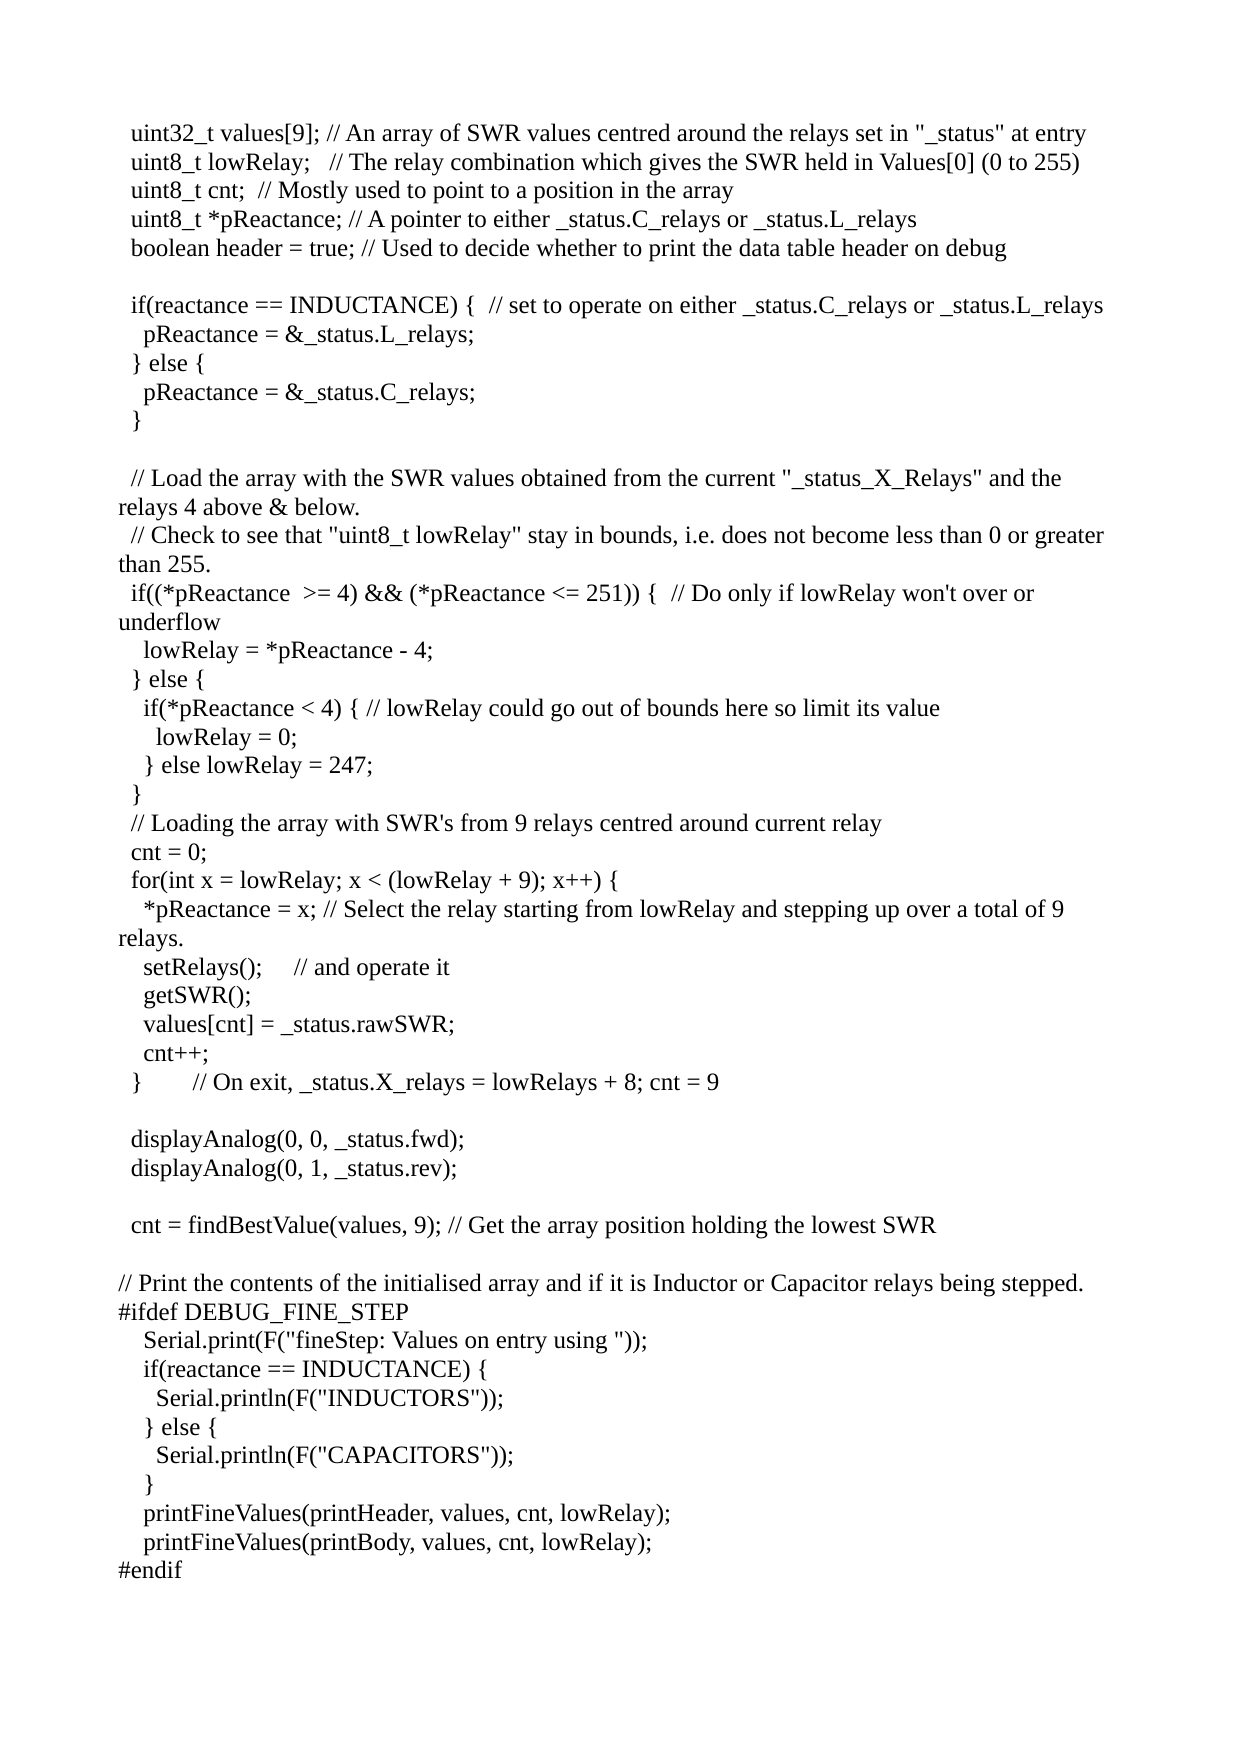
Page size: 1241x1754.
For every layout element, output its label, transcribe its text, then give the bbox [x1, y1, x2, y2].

text } [118, 779, 1122, 808]
text } else { [118, 1412, 1122, 1441]
text Serial.println(F("INDUCTORS")); [118, 1383, 1122, 1412]
text getSWR(); [118, 981, 1122, 1009]
text displayAnalog(0, 1, _status.rev); [118, 1153, 1122, 1182]
text uint32_t values[9]; // An array of SWR values centred around the relays set in "_status" at entry [118, 118, 1122, 147]
text } else lowRelay = 247; [118, 751, 1122, 779]
text printFineValues(printBody, values, cnt, lowRelay); [118, 1527, 1122, 1556]
text if(*pReactance < 4) { // lowRelay could go out of bounds here so limit its value [118, 693, 1122, 722]
text // Check to see that "uint8_t lowRelay" stay in bounds, i.e. does not become less than 0 or greater than 255. [118, 521, 1122, 578]
text } [118, 1469, 1122, 1498]
text *pReactance = x; // Select the relay starting from lowRelay and stepping up over a total of 9 relays. [118, 894, 1122, 952]
text #ifdef DEBUG_FINE_STEP [118, 1297, 1122, 1326]
text displayAnalog(0, 0, _status.fwd); [118, 1124, 1122, 1153]
text cnt = 0; [118, 837, 1122, 866]
text lowRelay = 0; [118, 722, 1122, 751]
text } [118, 406, 1122, 434]
text pReactance = &_status.C_relays; [118, 377, 1122, 406]
text // Print the contents of the initialised array and if it is Inductor or Capacitor relays being stepped. [118, 1268, 1122, 1297]
text } else { [118, 664, 1122, 693]
text setRelays(); // and operate it [118, 952, 1122, 981]
text if(reactance == INDUCTANCE) { [118, 1354, 1122, 1383]
text uint8_t lowRelay; // The relay combination which gives the SWR held in Values[0] (0 to 255) [118, 147, 1122, 176]
text // Loading the array with SWR's from 9 relays centred around current relay [118, 808, 1122, 837]
text values[cnt] = _status.rawSWR; [118, 1009, 1122, 1038]
text uint8_t cnt; // Mostly used to point to a position in the array [118, 176, 1122, 204]
text lowRelay = *pReactance - 4; [118, 636, 1122, 664]
text } // On exit, _status.X_relays = lowRelays + 8; cnt = 9 [118, 1067, 1122, 1096]
text Serial.print(F("fineStep: Values on entry using ")); [118, 1326, 1122, 1354]
text uint8_t *pReactance; // A pointer to either _status.C_relays or _status.L_relays [118, 204, 1122, 233]
text } else { [118, 348, 1122, 377]
text cnt++; [118, 1038, 1122, 1067]
text boolean header = true; // Used to decide whether to print the data table header on debug [118, 233, 1122, 262]
text pReactance = &_status.L_relays; [118, 319, 1122, 348]
text #endif [118, 1556, 1122, 1584]
text cnt = findBestValue(values, 9); // Get the array position holding the lowest SWR [118, 1211, 1122, 1239]
text if(reactance == INDUCTANCE) { // set to operate on either _status.C_relays or _status.L_relays [118, 291, 1122, 319]
text printFineValues(printHeader, values, cnt, lowRelay); [118, 1498, 1122, 1527]
text if((*pReactance >= 4) && (*pReactance <= 251)) { // Do only if lowRelay won't over or underflow [118, 578, 1122, 636]
text // Load the array with the SWR values obtained from the current "_status_X_Relays" and the relays 4 above & below. [118, 463, 1122, 521]
text Serial.println(F("CAPACITORS")); [118, 1441, 1122, 1469]
text for(int x = lowRelay; x < (lowRelay + 9); x++) { [118, 866, 1122, 894]
